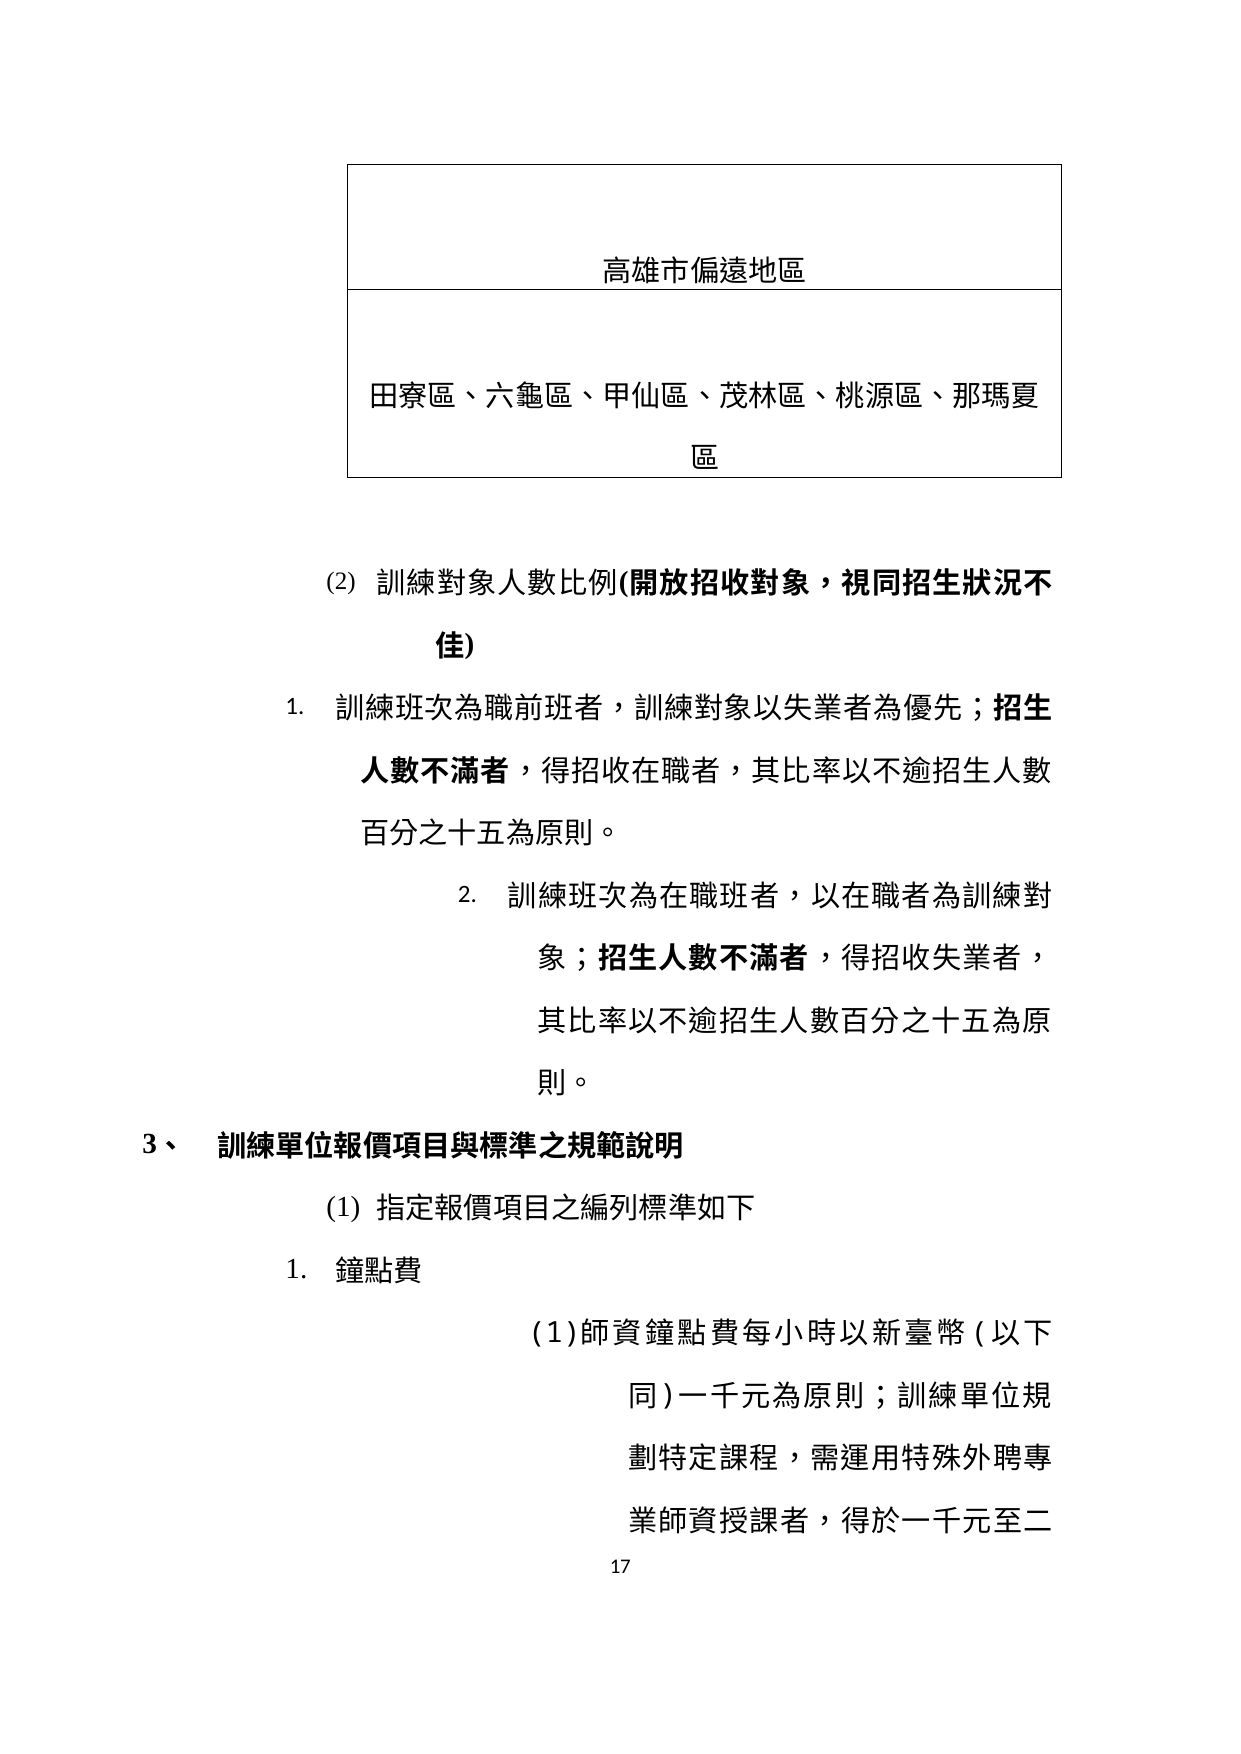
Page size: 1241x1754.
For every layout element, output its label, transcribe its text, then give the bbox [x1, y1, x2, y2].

list 訓練班次為在職班者，以在職者為訓練對象；招生人數不滿者，得招收失業者，其比率以不逾招生人數百分之十五為原則。 [458, 852, 1053, 1102]
list 指定報價項目之編列標準如下 [326, 1164, 1053, 1227]
list 師資鐘點費每小時以新臺幣(以下同)一千元為原則；訓練單位規劃特定課程，需運用特殊外聘專業師資授課者，得於一千元至二 [528, 1289, 1053, 1539]
table_header 高雄市偏遠地區 [348, 165, 1061, 289]
list 訓練班次為職前班者，訓練對象以失業者為優先；招生人數不滿者，得招收在職者，其比率以不逾招生人數百分之十五為原則。 [285, 664, 1053, 852]
table_cell 田寮區、六龜區、甲仙區、茂林區、桃源區、那瑪夏區 [348, 290, 1061, 477]
list 訓練對象人數比例(開放招收對象，視同招生狀況不佳) [326, 539, 1053, 664]
list 訓練單位報價項目與標準之規範說明 [142, 1102, 1053, 1164]
list 鐘點費 [285, 1227, 1053, 1289]
